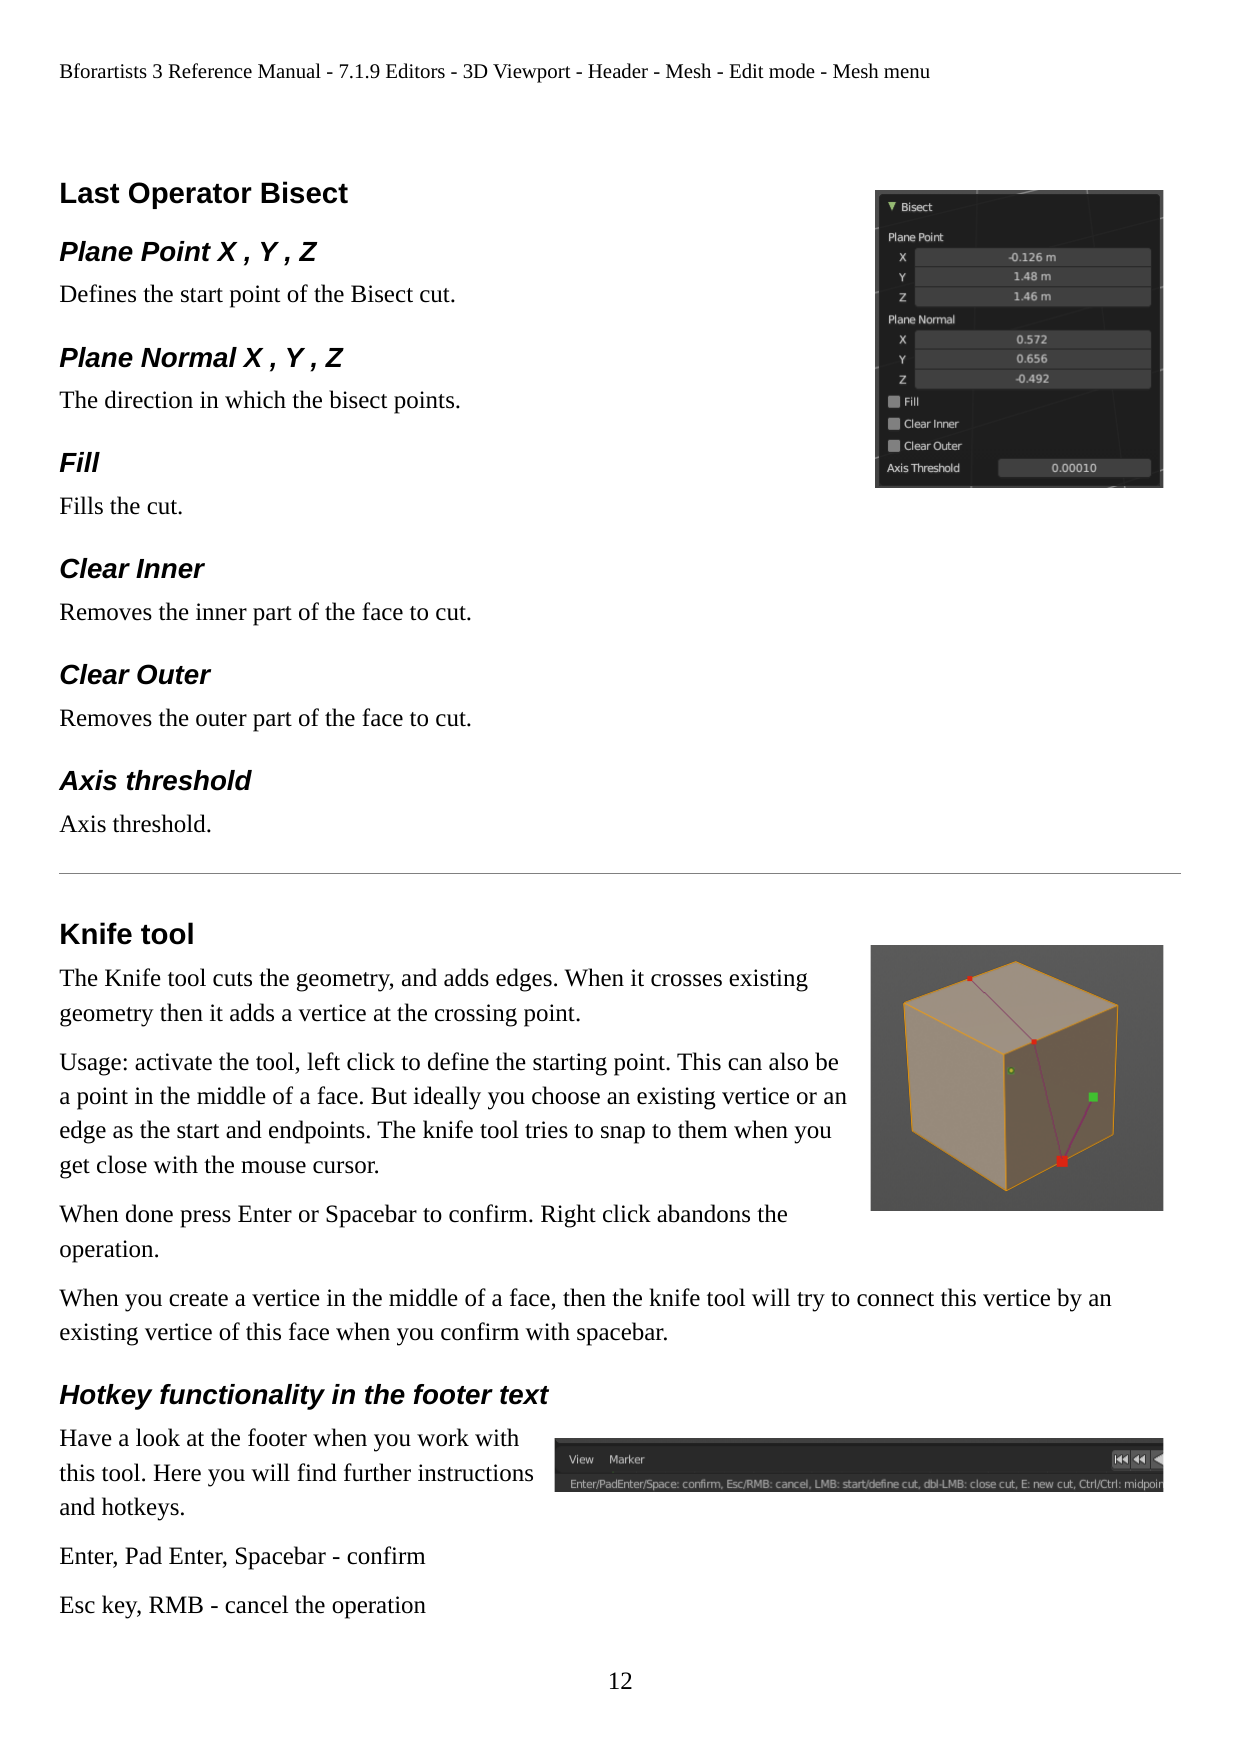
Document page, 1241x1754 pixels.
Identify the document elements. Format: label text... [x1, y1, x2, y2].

text Removes the outer part of the face to cut. [59, 703, 1181, 732]
subtitle Clear Outer [59, 659, 1181, 691]
subtitle Last Operator Bisect [59, 176, 1181, 210]
subtitle [1164, 235, 1181, 267]
subtitle Plane Normal X , Y , Z [59, 341, 875, 373]
subtitle Fill [59, 447, 875, 479]
text When done press Enter or Spacebar to confirm. Right click abandons the operation. [59, 1199, 1181, 1262]
text Have a look at the footer when you work with this tool. Here you will find further instructions and hotkeys. [59, 1423, 1181, 1521]
text Enter, Pad Enter, Spacebar - confirm [59, 1541, 1181, 1570]
subtitle Clear Inner [59, 553, 1181, 585]
text Defines the start point of the Bisect cut. [59, 279, 875, 308]
picture [554, 1438, 1164, 1492]
subtitle Knife tool [59, 917, 1181, 951]
subtitle Plane Point X , Y , Z [59, 235, 875, 267]
text Usage: activate the tool, left click to define the starting point. This can also be a point in the middle of a face. But ideally you choose an existing vertice or an edge as the start and endpoints. The knife tool tries to snap to them when you get close with the mouse cursor. [59, 1047, 870, 1179]
text The direction in which the bisect points. [59, 385, 875, 414]
picture [870, 945, 1164, 1211]
subtitle [1164, 447, 1181, 479]
subtitle [1164, 341, 1181, 373]
text Axis threshold. [59, 809, 1181, 838]
picture [875, 190, 1164, 488]
subtitle Hotkey functionality in the footer text [59, 1379, 1181, 1411]
text When you create a vertice in the middle of a face, then the knife tool will try to connect this vertice by an existing vertice of this face when you confirm with spacebar. [59, 1283, 1181, 1346]
text The Knife tool cuts the geometry, and adds edges. When it crosses existing geometry then it adds a vertice at the crossing point. [59, 963, 870, 1026]
text Fills the cut. [59, 491, 1181, 520]
subtitle Axis threshold [59, 765, 1181, 797]
text Esc key, RMB - cancel the operation [59, 1590, 1181, 1619]
text Removes the inner part of the face to cut. [59, 597, 1181, 626]
